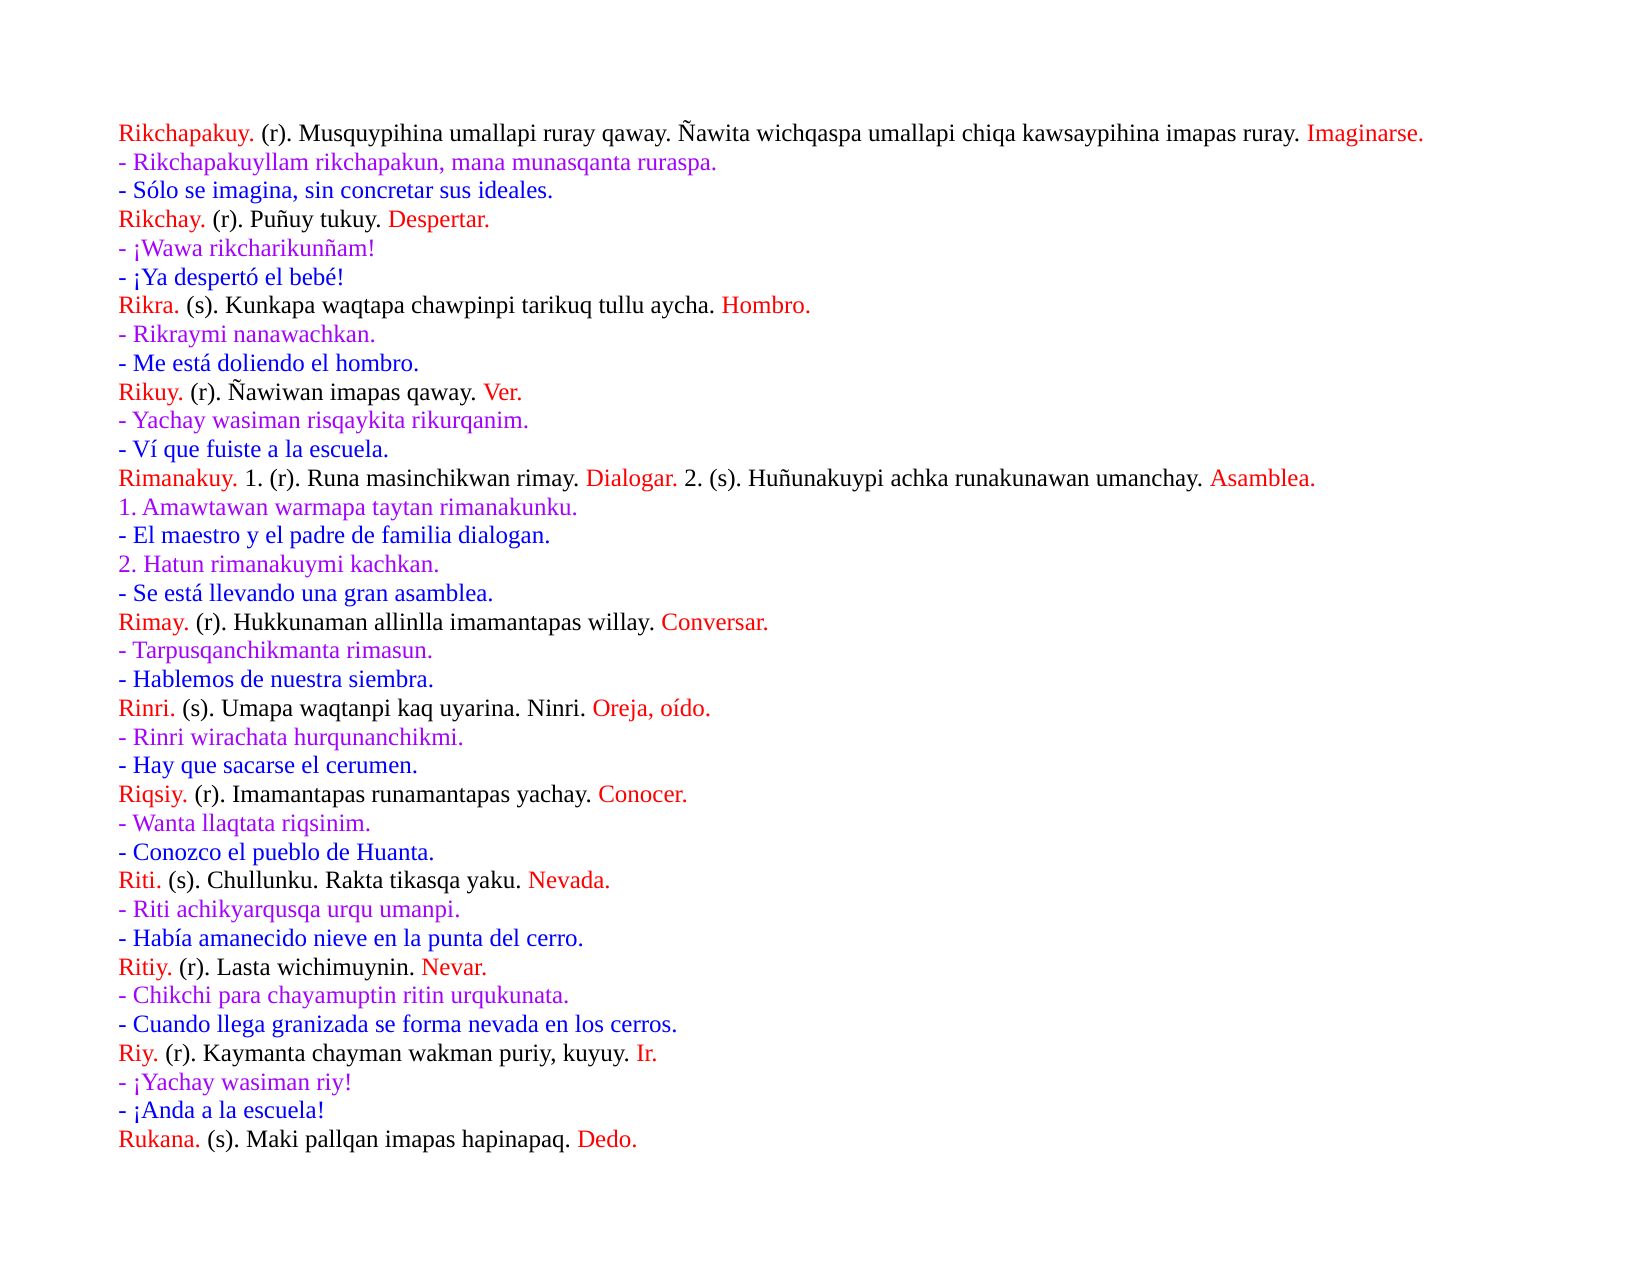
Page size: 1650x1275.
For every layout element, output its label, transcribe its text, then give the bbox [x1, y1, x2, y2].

text - Cuando llega granizada se forma nevada en los cerros. [118, 1009, 1532, 1038]
text - Hablemos de nuestra siembra. [118, 664, 1532, 693]
text - ¡Yachay wasiman riy! [118, 1067, 1532, 1096]
text - Hay que sacarse el cerumen. [118, 751, 1532, 779]
text - Rinri wirachata hurqunanchikmi. [118, 722, 1532, 751]
text - ¡Ya despertó el bebé! [118, 262, 1532, 291]
text - El maestro y el padre de familia dialogan. [118, 521, 1532, 549]
text - Wanta llaqtata riqsinim. [118, 808, 1532, 837]
text - Chikchi para chayamuptin ritin urqukunata. [118, 981, 1532, 1009]
text - ¡Wawa rikcharikunñam! [118, 233, 1532, 262]
text Rimanakuy. 1. (r). Runa masinchikwan rimay. Dialogar. 2. (s). Huñunakuypi achka runakunawan umanchay. Asamblea. [118, 463, 1532, 492]
text Riti. (s). Chullunku. Rakta tikasqa yaku. Nevada. [118, 866, 1532, 894]
text - Sólo se imagina, sin concretar sus ideales. [118, 176, 1532, 204]
text Rikchay. (r). Puñuy tukuy. Despertar. [118, 204, 1532, 233]
text Rukana. (s). Maki pallqan imapas hapinapaq. Dedo. [118, 1124, 1532, 1153]
text - Rikchapakuyllam rikchapakun, mana munasqanta ruraspa. [118, 147, 1532, 176]
text Rimay. (r). Hukkunaman allinlla imamantapas willay. Conversar. [118, 607, 1532, 636]
text - Rikraymi nanawachkan. [118, 319, 1532, 348]
text Rikra. (s). Kunkapa waqtapa chawpinpi tarikuq tullu aycha. Hombro. [118, 291, 1532, 319]
text - Yachay wasiman risqaykita rikurqanim. [118, 406, 1532, 434]
text 1. Amawtawan warmapa taytan rimanakunku. [118, 492, 1532, 521]
text - Había amanecido nieve en la punta del cerro. [118, 923, 1532, 952]
text Riqsiy. (r). Imamantapas runamantapas yachay. Conocer. [118, 779, 1532, 808]
text Rinri. (s). Umapa waqtanpi kaq uyarina. Ninri. Oreja, oído. [118, 693, 1532, 722]
text - Me está doliendo el hombro. [118, 348, 1532, 377]
text Rikuy. (r). Ñawiwan imapas qaway. Ver. [118, 377, 1532, 406]
text - Riti achikyarqusqa urqu umanpi. [118, 894, 1532, 923]
text - ¡Anda a la escuela! [118, 1096, 1532, 1124]
text - Se está llevando una gran asamblea. [118, 578, 1532, 607]
text - Tarpusqanchikmanta rimasun. [118, 636, 1532, 664]
text 2. Hatun rimanakuymi kachkan. [118, 549, 1532, 578]
text - Conozco el pueblo de Huanta. [118, 837, 1532, 866]
text - Ví que fuiste a la escuela. [118, 434, 1532, 463]
text Ritiy. (r). Lasta wichimuynin. Nevar. [118, 952, 1532, 981]
text Riy. (r). Kaymanta chayman wakman puriy, kuyuy. Ir. [118, 1038, 1532, 1067]
text Rikchapakuy. (r). Musquypihina umallapi ruray qaway. Ñawita wichqaspa umallapi chiqa kawsaypihina imapas ruray. Imaginarse. [118, 118, 1532, 147]
